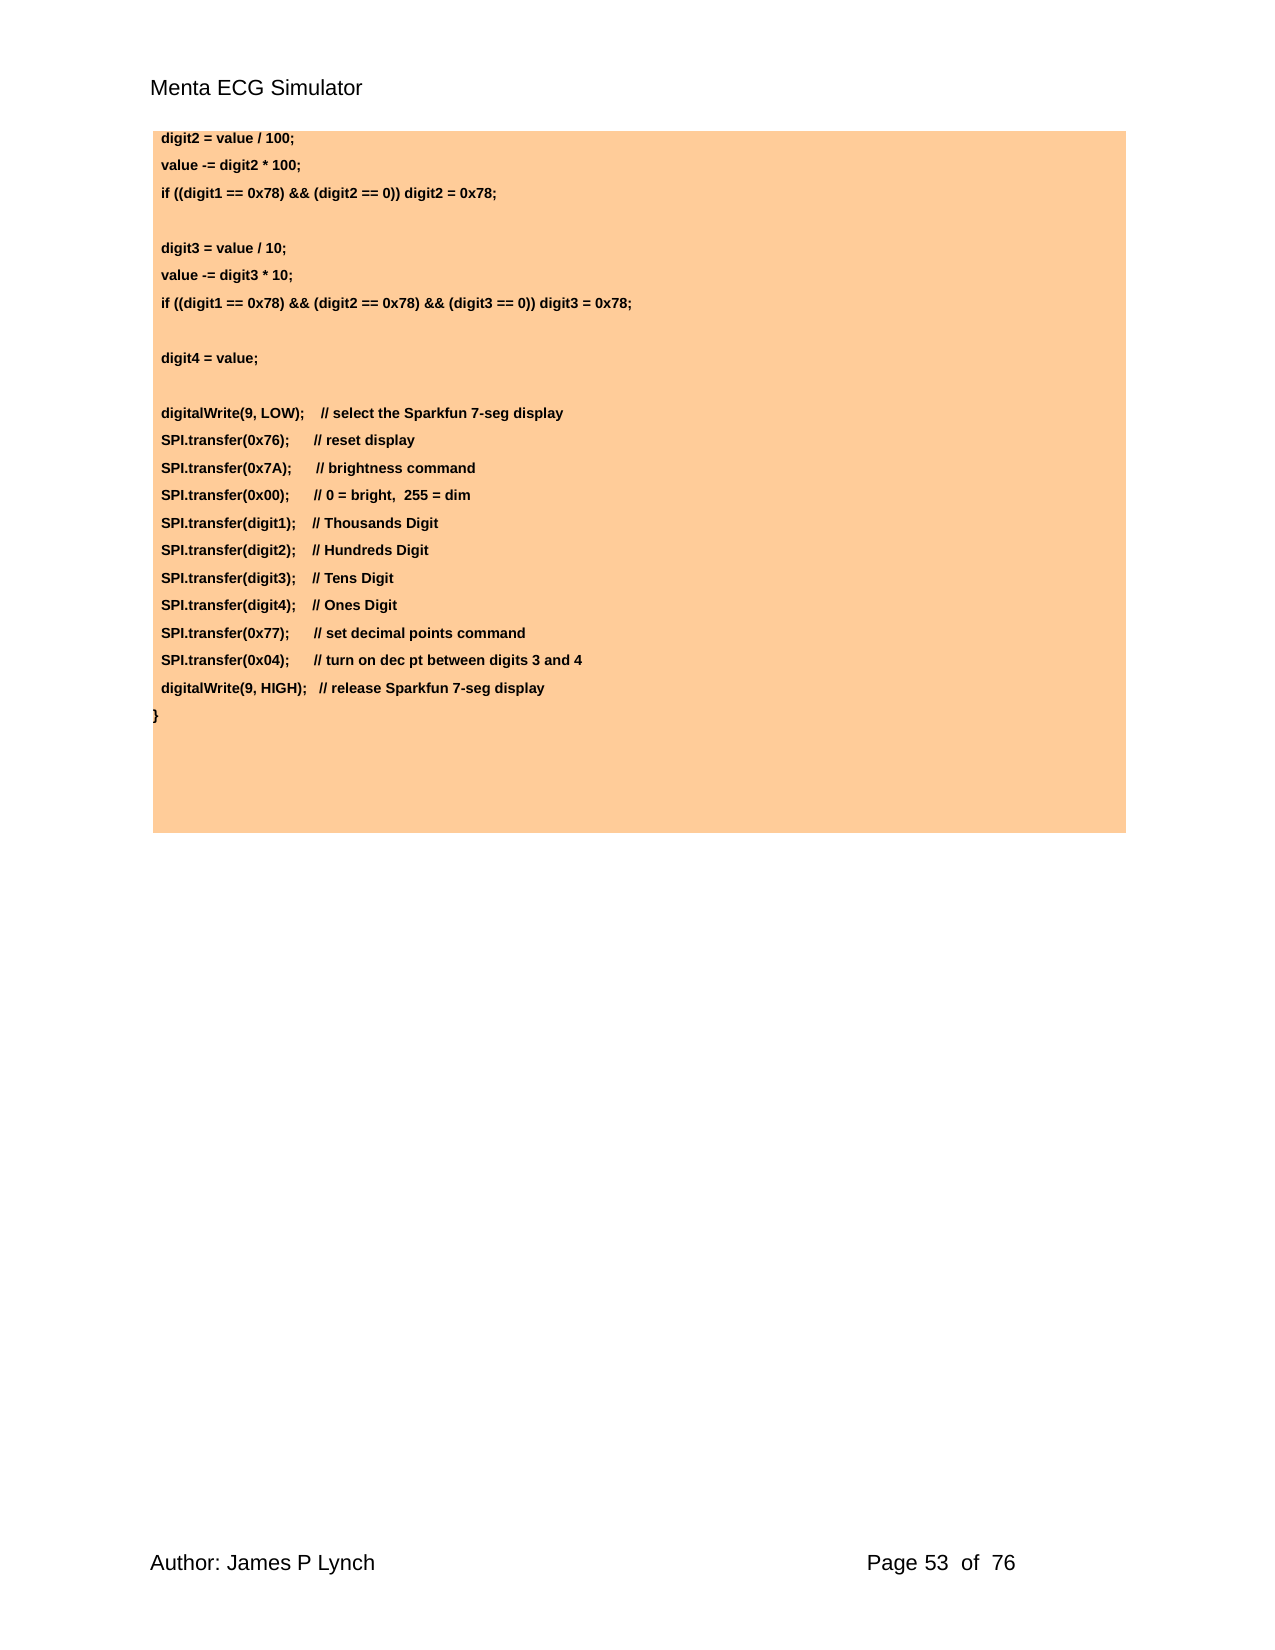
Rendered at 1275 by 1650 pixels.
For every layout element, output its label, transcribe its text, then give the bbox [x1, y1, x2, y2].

text SPI.transfer(digit3); // Tens Digit [153, 571, 1126, 586]
text value -= digit2 * 100; [153, 159, 1126, 174]
text SPI.transfer(0x04); // turn on dec pt between digits 3 and 4 [153, 654, 1126, 669]
text if ((digit1 == 0x78) && (digit2 == 0)) digit2 = 0x78; [153, 186, 1126, 201]
text digit2 = value / 100; [153, 131, 1126, 146]
text SPI.transfer(0x00); // 0 = bright, 255 = dim [153, 489, 1126, 504]
text digitalWrite(9, HIGH); // release Sparkfun 7-seg display [153, 681, 1126, 696]
text SPI.transfer(0x77); // set decimal points command [153, 626, 1126, 641]
text SPI.transfer(digit2); // Hundreds Digit [153, 544, 1126, 559]
text SPI.transfer(digit1); // Thousands Digit [153, 516, 1126, 531]
text value -= digit3 * 10; [153, 269, 1126, 284]
text SPI.transfer(0x7A); // brightness command [153, 461, 1126, 476]
text digit3 = value / 10; [153, 241, 1126, 256]
text digitalWrite(9, LOW); // select the Sparkfun 7-seg display [153, 406, 1126, 421]
text digit4 = value; [153, 351, 1126, 366]
text SPI.transfer(0x76); // reset display [153, 434, 1126, 449]
text } [153, 709, 1126, 724]
text if ((digit1 == 0x78) && (digit2 == 0x78) && (digit3 == 0)) digit3 = 0x78; [153, 296, 1126, 311]
text SPI.transfer(digit4); // Ones Digit [153, 599, 1126, 614]
